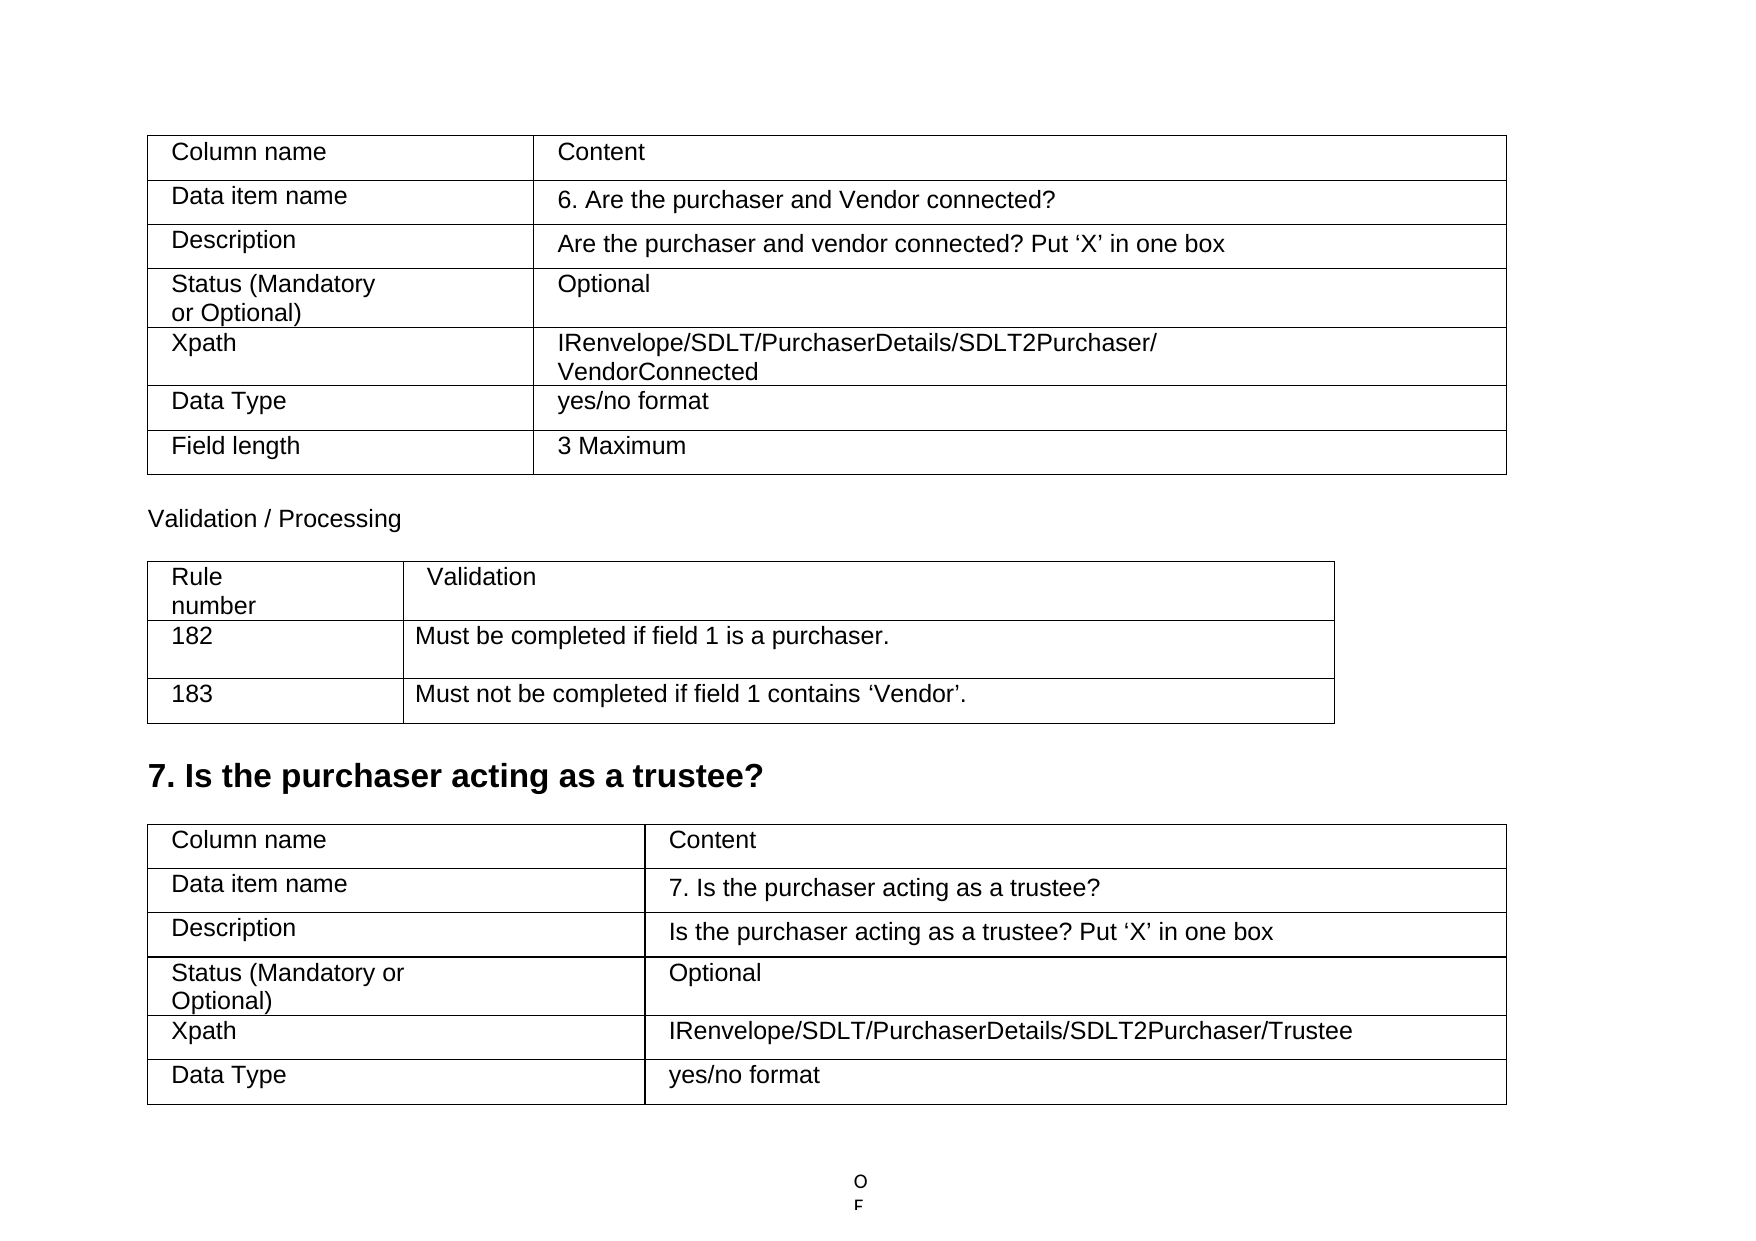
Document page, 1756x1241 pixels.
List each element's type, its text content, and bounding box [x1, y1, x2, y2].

table_cell Status (Mandatory or Optional) [148, 269, 533, 327]
table_header Validation [404, 562, 1334, 620]
subtitle 7. Is the purchaser acting as a trustee? [148, 756, 1515, 795]
table_cell Optional [646, 958, 1506, 1015]
text Validation / Processing [148, 504, 1515, 532]
table_cell Data Type [148, 1060, 644, 1103]
table_cell Optional [534, 269, 1506, 327]
table_cell IRenvelope/SDLT/PurchaserDetails/SDLT2Purchaser/VendorConnected [534, 328, 1506, 385]
table_cell Data Type [148, 386, 533, 429]
table_cell Must not be completed if field 1 contains ‘Vendor’. [404, 679, 1334, 722]
table_cell Is the purchaser acting as a trustee? Put ‘X’ in one box [646, 913, 1506, 956]
table_cell Xpath [148, 1016, 644, 1059]
table_header Content [646, 825, 1506, 868]
table_header Rule number [148, 562, 403, 620]
table_header Column name [148, 825, 644, 868]
table_cell Status (Mandatory or Optional) [148, 958, 644, 1015]
table_cell 3 Maximum [534, 431, 1506, 474]
table_cell IRenvelope/SDLT/PurchaserDetails/SDLT2Purchaser/Trustee [646, 1016, 1506, 1059]
table_cell 183 [148, 679, 403, 722]
table_cell Data item name [148, 869, 644, 912]
table_cell yes/no format [646, 1060, 1506, 1103]
table_cell Field length [148, 431, 533, 474]
table_cell 182 [148, 621, 403, 678]
table_cell Must be completed if field 1 is a purchaser. [404, 621, 1334, 678]
table_cell 7. Is the purchaser acting as a trustee? [646, 869, 1506, 912]
table_header Content [534, 136, 1506, 180]
table_header Column name [148, 136, 533, 180]
table_cell Are the purchaser and vendor connected? Put ‘X’ in one box [534, 225, 1506, 268]
table_cell Data item name [148, 181, 533, 224]
table_cell 6. Are the purchaser and Vendor connected? [534, 181, 1506, 224]
table_cell Xpath [148, 328, 533, 385]
table_cell Description [148, 225, 533, 268]
table_cell Description [148, 913, 644, 956]
table_cell yes/no format [534, 386, 1506, 429]
